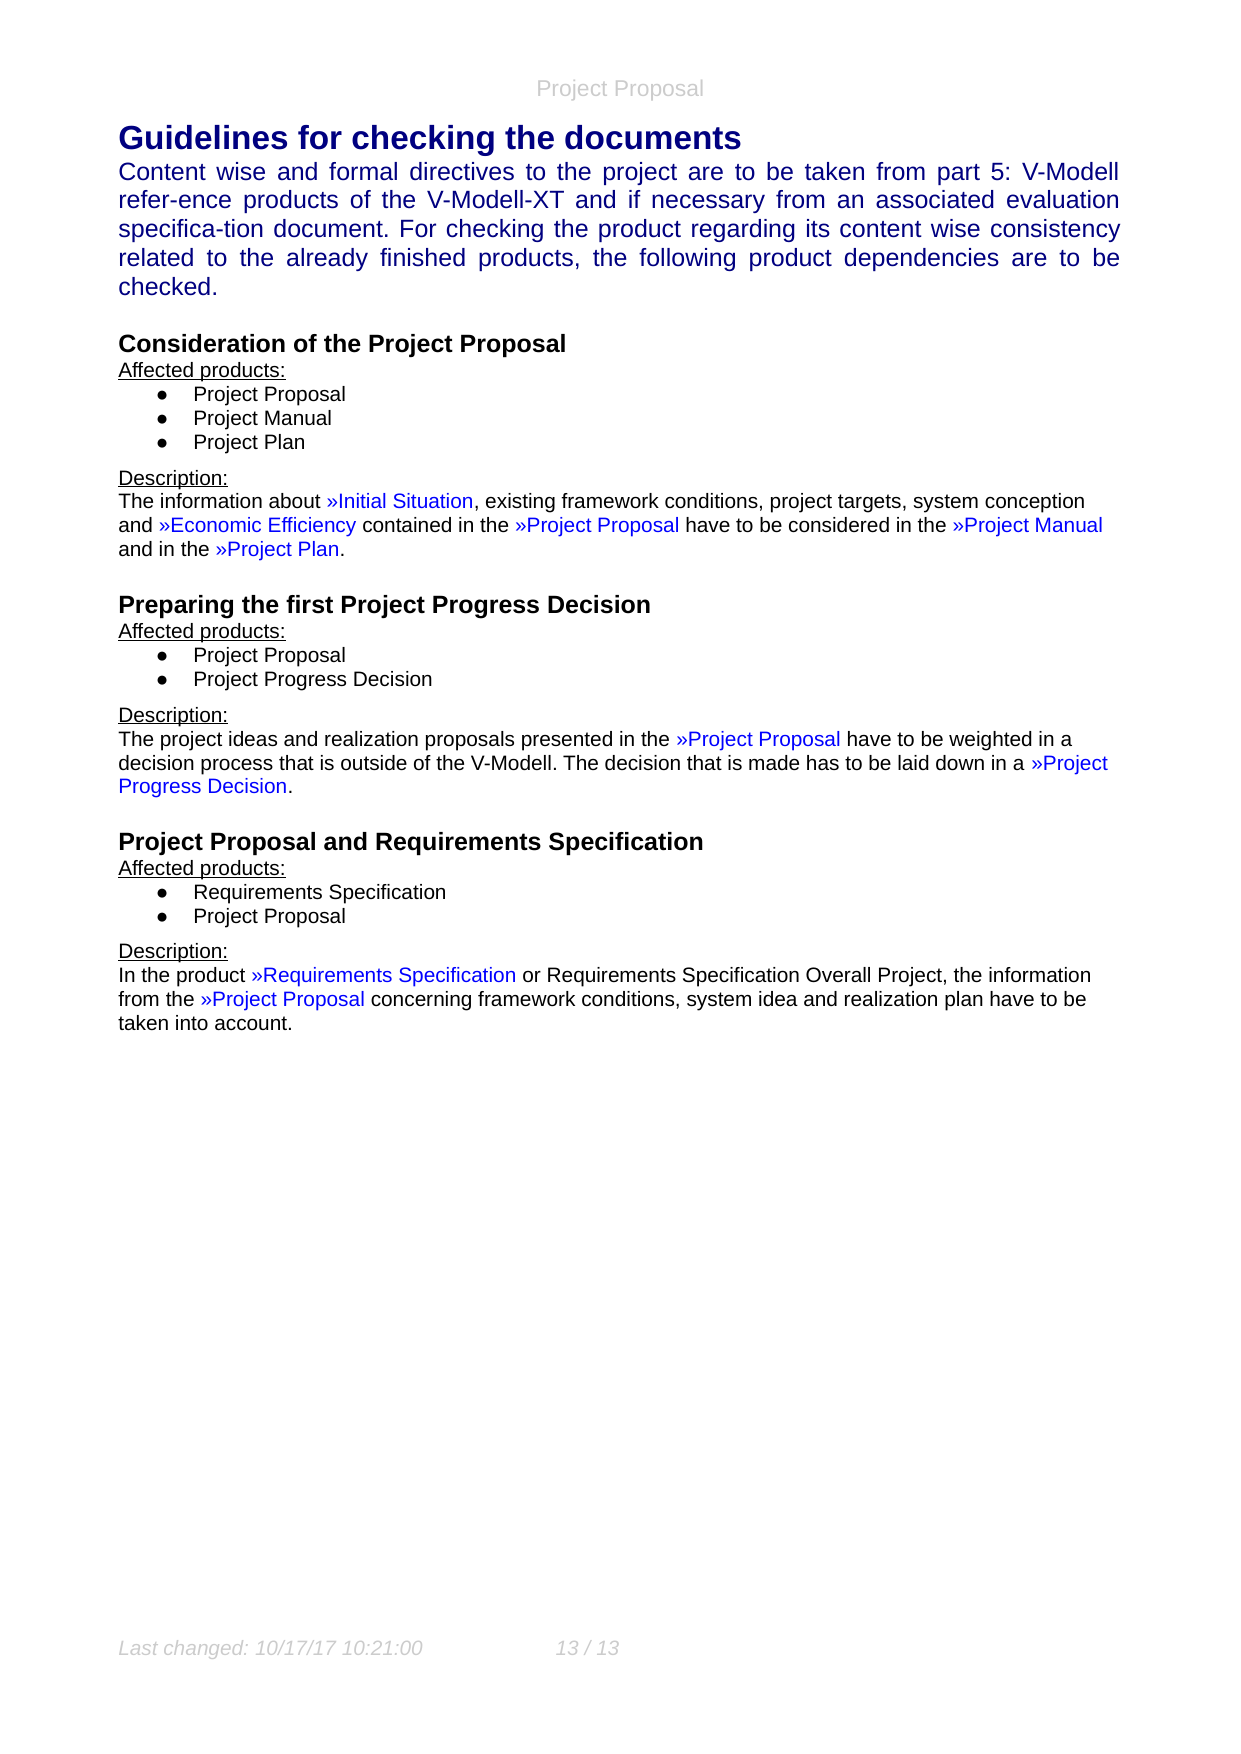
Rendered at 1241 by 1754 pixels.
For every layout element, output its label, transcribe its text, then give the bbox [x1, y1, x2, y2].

list Project Progress Decision [156, 667, 1122, 691]
text Preparing the first Project Progress Decision [118, 590, 1122, 619]
text Project Proposal and Requirements Specification [118, 827, 1122, 856]
list Project Proposal [156, 904, 1122, 928]
text Affected products: [118, 856, 1122, 880]
text The information about »Initial Situation, existing framework conditions, project targets, system conception and »Economic Efficiency contained in the »Project Proposal have to be considered in the »Project Manual and in the »Project Plan. [118, 489, 1122, 561]
text Affected products: [118, 619, 1122, 643]
text Description: [118, 939, 1122, 963]
list Project Proposal [156, 643, 1122, 667]
text Consideration of the Project Proposal [118, 329, 1122, 358]
list Project Proposal [156, 382, 1122, 406]
text Description: [118, 702, 1122, 726]
text Affected products: [118, 358, 1122, 382]
text Description: [118, 465, 1122, 489]
text Content wise and formal directives to the project are to be taken from part 5: V-Modell refer-ence products of the V-Modell-XT and if necessary from an associated evaluation specifica-tion document. For checking the product regarding its content wise consistency related to the already finished products, the following product dependencies are to be checked. [118, 157, 1122, 300]
text The project ideas and realization proposals presented in the »Project Proposal have to be weighted in a decision process that is outside of the V-Modell. The decision that is made has to be laid down in a »Project Progress Decision. [118, 726, 1122, 798]
list Requirements Specification [156, 880, 1122, 904]
list Project Manual [156, 406, 1122, 430]
text In the product »Requirements Specification or Requirements Specification Overall Project, the information from the »Project Proposal concerning framework conditions, system idea and realization plan have to be taken into account. [118, 963, 1122, 1035]
list Project Plan [156, 430, 1122, 454]
text Guidelines for checking the documents [118, 118, 1122, 157]
